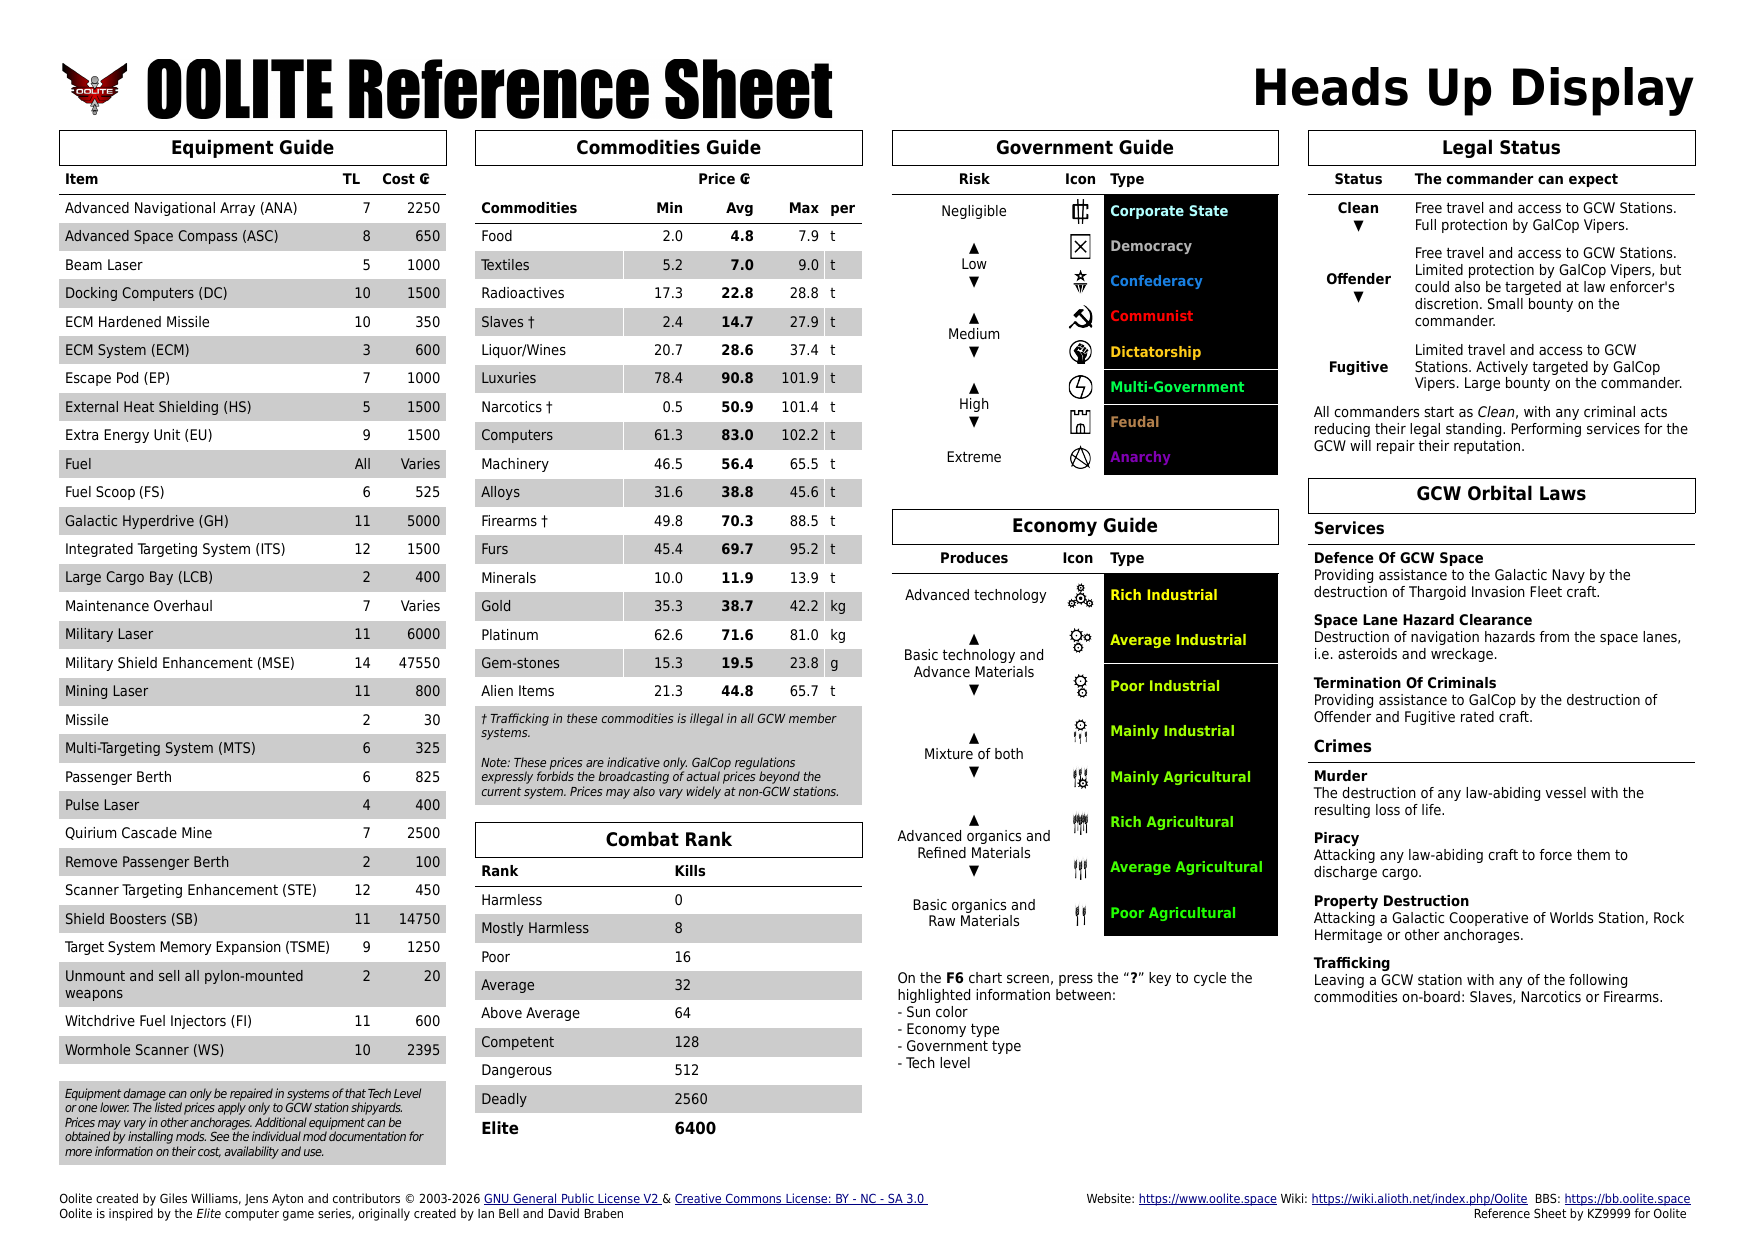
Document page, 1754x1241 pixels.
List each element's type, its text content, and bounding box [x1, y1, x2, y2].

table_cell 37.4 [759, 336, 824, 365]
table_cell 100 [376, 848, 446, 876]
table_cell 45.4 [624, 535, 689, 564]
table_cell 42.2 [759, 592, 824, 621]
table_cell 5 [337, 393, 376, 421]
table_cell Unmount and sell all pylon-mounted weapons [59, 962, 337, 1007]
table_cell 71.6 [689, 621, 759, 649]
table_cell Free travel and access to GCW Stations. Limited protection by GalCop Vipers, but could also be targeted at law enforcer's discretion. Small bounty on the commander. [1409, 239, 1695, 336]
table_cell [1056, 574, 1104, 618]
table_cell Varies [376, 592, 446, 621]
table_cell Commodities [475, 166, 623, 222]
table_cell 6400 [669, 1114, 862, 1144]
table_cell t [825, 365, 862, 393]
table_cell 600 [376, 336, 446, 364]
table_cell [1056, 709, 1104, 754]
table_cell 56.4 [689, 450, 759, 478]
table_header Combat Rank [476, 823, 862, 857]
table_cell [59, 1064, 446, 1081]
table_cell Basic organics and Raw Materials [892, 891, 1056, 936]
table_cell Machinery [475, 450, 623, 478]
table_header Equipment Guide [60, 131, 446, 165]
table_cell 6 [337, 763, 376, 791]
table_cell 4.8 [689, 224, 759, 251]
table_cell ECM System (ECM) [59, 336, 337, 364]
table_cell [1056, 800, 1104, 845]
picture [1073, 856, 1088, 880]
table_cell All [337, 450, 376, 478]
table_cell 101.9 [759, 365, 824, 393]
table_cell 0 [669, 887, 862, 914]
table_cell 23.8 [759, 649, 824, 677]
table_cell 32 [669, 971, 862, 1000]
table_cell t [825, 279, 862, 308]
table_cell 11 [337, 905, 376, 933]
table_cell Luxuries [475, 365, 623, 393]
table_cell Pulse Laser [59, 791, 337, 819]
table_cell Advanced technology [892, 574, 1056, 618]
table_cell 70.3 [689, 507, 759, 535]
table_cell Item [59, 166, 337, 194]
table_cell t [825, 251, 862, 279]
table_cell 5000 [376, 507, 446, 535]
table_cell Target System Memory Expansion (TSME) [59, 933, 337, 962]
table_cell 7 [337, 365, 376, 393]
table_cell 400 [376, 791, 446, 819]
table_cell per [825, 166, 862, 222]
table_cell 2250 [376, 195, 446, 222]
table_cell Liquor/Wines [475, 336, 623, 365]
table_cell 62.6 [624, 621, 689, 649]
table_cell 20.7 [624, 336, 689, 365]
table_cell 800 [376, 678, 446, 706]
table_cell Elite [475, 1114, 669, 1144]
table_cell 3 [337, 336, 376, 364]
table_cell 9 [337, 421, 376, 450]
table_cell 10 [337, 279, 376, 308]
table_cell [1056, 664, 1104, 709]
table_cell Integrated Targeting System (ITS) [59, 535, 337, 564]
table_cell Missile [59, 706, 337, 734]
table_cell Cost ₢ [376, 166, 446, 194]
table_cell 28.8 [759, 279, 824, 308]
table_cell 44.8 [689, 678, 759, 706]
table_cell t [825, 535, 862, 564]
table_cell t [825, 507, 862, 535]
table_cell 22.8 [689, 279, 759, 308]
table_cell 7.9 [759, 224, 824, 251]
table_cell 17.3 [624, 279, 689, 308]
table_cell 5 [337, 251, 376, 279]
table_cell 13.9 [759, 564, 824, 592]
table_cell 83.0 [689, 422, 759, 450]
table_cell 2560 [669, 1085, 862, 1113]
table_cell 46.5 [624, 450, 689, 478]
table_cell Fuel [59, 450, 337, 478]
table_cell Computers [475, 422, 623, 450]
table_cell Wormhole Scanner (WS) [59, 1036, 337, 1064]
table_cell 2 [337, 848, 376, 876]
table_cell 1500 [376, 279, 446, 308]
table_cell 45.6 [759, 479, 824, 507]
table_cell 128 [669, 1028, 862, 1057]
table_cell 8 [337, 223, 376, 251]
table_cell Negligible [892, 195, 1056, 229]
table_cell 19.5 [689, 649, 759, 677]
table_cell 14750 [376, 905, 446, 933]
table_cell ▲ Basic technology and Advance Materials ▼ [892, 618, 1056, 709]
table_cell 12 [337, 535, 376, 564]
table_cell Mainly Industrial [1104, 709, 1278, 754]
table_cell 31.6 [624, 479, 689, 507]
table_cell 21.3 [624, 678, 689, 706]
table_cell 78.4 [624, 365, 689, 393]
table_cell 27.9 [759, 308, 824, 336]
table_cell 88.5 [759, 507, 824, 535]
table_cell Icon [1056, 545, 1104, 573]
table_cell ▲ Medium ▼ [892, 299, 1056, 369]
table_cell 1250 [376, 933, 446, 962]
picture [1073, 674, 1088, 698]
table_cell Multi-Government [1104, 370, 1278, 404]
table_cell Trafficking Leaving a GCW station with any of the following commodities on-board: Slaves, Narcotics or Firearms. [1308, 949, 1695, 1012]
table_cell 61.3 [624, 422, 689, 450]
table_cell Military Shield Enhancement (MSE) [59, 649, 337, 677]
table_cell Alien Items [475, 678, 623, 706]
table_cell [892, 936, 1056, 964]
picture [1069, 628, 1092, 653]
table_cell Beam Laser [59, 251, 337, 279]
table_cell 11 [337, 621, 376, 649]
table_cell 650 [376, 223, 446, 251]
table_cell 5.2 [624, 251, 689, 279]
table_cell 2500 [376, 820, 446, 848]
table_cell 350 [376, 308, 446, 336]
table_cell Piracy Attacking any law-abiding craft to force them to discharge cargo. [1308, 825, 1695, 887]
table_cell Furs [475, 535, 623, 564]
table_cell 7 [337, 820, 376, 848]
table_cell t [825, 678, 862, 706]
table_cell Limited travel and access to GCW Stations. Actively targeted by GalCop Vipers. Large bounty on the commander. [1409, 336, 1695, 398]
table_cell Escape Pod (EP) [59, 365, 337, 393]
table_cell Max [759, 194, 824, 222]
picture [1072, 765, 1089, 789]
table_cell Offender ▼ [1308, 239, 1409, 336]
table_cell Above Average [475, 1000, 669, 1028]
table_cell Property Destruction Attacking a Galactic Cooperative of Worlds Station, Rock Hermitage or other anchorages. [1308, 887, 1695, 949]
table_cell On the F6 chart screen, press the “?” key to cycle the highlighted information between: - Sun color - Economy type - Government type - Tech level [892, 965, 1278, 1078]
picture [1069, 340, 1092, 364]
table_cell Communist [1104, 299, 1278, 334]
table_cell Fuel Scoop (FS) [59, 478, 337, 507]
table_cell Competent [475, 1028, 669, 1057]
table_cell Space Lane Hazard Clearance Destruction of navigation hazards from the space lanes, i.e. asteroids and wreckage. [1308, 606, 1695, 669]
table_cell 10.0 [624, 564, 689, 592]
table_cell t [825, 393, 862, 422]
table_cell Rich Industrial [1104, 574, 1278, 618]
table_cell Quirium Cascade Mine [59, 820, 337, 848]
table_cell Narcotics † [475, 393, 623, 422]
table_cell 50.9 [689, 393, 759, 422]
table_cell Corporate State [1104, 195, 1278, 229]
picture [1070, 234, 1091, 259]
table_cell 10 [337, 1036, 376, 1064]
table_cell 14 [337, 649, 376, 677]
table_cell [1056, 618, 1104, 663]
table_cell Large Cargo Bay (LCB) [59, 564, 337, 592]
table_cell Defence Of GCW Space Providing assistance to the Galactic Navy by the destruction of Thargoid Invasion Fleet craft. [1308, 545, 1695, 606]
table_cell Average Agricultural [1104, 845, 1278, 891]
table_cell t [825, 308, 862, 336]
table_cell Mostly Harmless [475, 914, 669, 943]
table_cell 38.7 [689, 592, 759, 621]
table_cell 1500 [376, 393, 446, 421]
table_cell Food [475, 224, 623, 251]
table_cell Witchdrive Fuel Injectors (FI) [59, 1007, 337, 1036]
table_cell [1056, 195, 1104, 229]
table_cell 20 [376, 962, 446, 1007]
table_cell 400 [376, 564, 446, 592]
table_cell 2 [337, 962, 376, 1007]
table_cell kg [825, 592, 862, 621]
table_cell Average Industrial [1104, 618, 1278, 663]
table_cell Gold [475, 592, 623, 621]
table_cell ECM Hardened Missile [59, 308, 337, 336]
table_cell 49.8 [624, 507, 689, 535]
table_cell 450 [376, 876, 446, 905]
table_cell [1056, 299, 1104, 334]
table_cell 16 [669, 943, 862, 971]
table_cell 10 [337, 308, 376, 336]
table_cell 65.5 [759, 450, 824, 478]
picture [61, 56, 128, 122]
table_cell 11 [337, 678, 376, 706]
table_cell The commander can expect [1409, 166, 1695, 194]
table_cell 15.3 [624, 649, 689, 677]
table_cell 512 [669, 1057, 862, 1085]
table_cell Services [1308, 514, 1695, 544]
picture [1072, 199, 1089, 224]
table_cell Varies [376, 450, 446, 478]
table_cell Kills [669, 858, 862, 886]
table_cell Status [1308, 166, 1409, 194]
table_cell External Heat Shielding (HS) [59, 393, 337, 421]
table_cell [1056, 334, 1104, 369]
table_cell Radioactives [475, 279, 623, 308]
table_cell 9 [337, 933, 376, 962]
table_cell 30 [376, 706, 446, 734]
table_cell Slaves † [475, 308, 623, 336]
table_cell t [825, 450, 862, 478]
table_cell 2.4 [624, 308, 689, 336]
table_cell 9.0 [759, 251, 824, 279]
table_cell Textiles [475, 251, 623, 279]
table_cell Clean ▼ [1308, 195, 1409, 239]
table_cell 2 [337, 706, 376, 734]
table_cell [1056, 754, 1104, 800]
table_cell [1056, 370, 1104, 404]
table_cell † Trafficking in these commodities is illegal in all GCW member systems. Note: These prices are indicative only. GalCop regulations expressly forbids the broadcasting of actual prices beyond the current system. Prices may also vary widely at non-GCW stations. [475, 706, 862, 805]
table_cell Equipment damage can only be repaired in systems of that Tech Level or one lower. The listed prices apply only to GCW station shipyards. Prices may vary in other anchorages. Additional equipment can be obtained by installing mods. See the individual mod documentation for more information on their cost, availability and use. [59, 1081, 446, 1165]
table_cell [1056, 264, 1104, 299]
table_cell ▲ Low ▼ [892, 229, 1056, 299]
table_cell Feudal [1104, 405, 1278, 440]
table_cell Remove Passenger Berth [59, 848, 337, 876]
table_cell Type [1104, 166, 1278, 194]
table_cell Advanced Navigational Array (ANA) [59, 195, 337, 222]
table_cell 325 [376, 734, 446, 763]
table_cell 0.5 [624, 393, 689, 422]
table_cell Poor [475, 943, 669, 971]
table_cell Platinum [475, 621, 623, 649]
table_cell kg [825, 621, 862, 649]
table_cell t [825, 422, 862, 450]
table_cell 6 [337, 478, 376, 507]
table_cell 12 [337, 876, 376, 905]
table_cell [1056, 440, 1104, 475]
table_cell Firearms † [475, 507, 623, 535]
table_cell 69.7 [689, 535, 759, 564]
table_cell 525 [376, 478, 446, 507]
table_cell [1056, 936, 1104, 964]
table_cell ▲ High ▼ [892, 370, 1056, 440]
table_cell t [825, 336, 862, 365]
table_cell Shield Boosters (SB) [59, 905, 337, 933]
table_cell 2 [337, 564, 376, 592]
table_cell 7.0 [689, 251, 759, 279]
table_cell Alloys [475, 479, 623, 507]
table_cell Democracy [1104, 229, 1278, 264]
table_cell Rank [475, 858, 669, 886]
table_cell [1056, 891, 1104, 936]
table_cell 102.2 [759, 422, 824, 450]
table_cell 28.6 [689, 336, 759, 365]
picture [1073, 719, 1088, 744]
table_cell 825 [376, 763, 446, 791]
table_cell 6 [337, 734, 376, 763]
table_header Government Guide [893, 131, 1278, 165]
table_cell Poor Agricultural [1104, 891, 1278, 936]
table_cell 64 [669, 1000, 862, 1028]
table_cell 35.3 [624, 592, 689, 621]
table_cell 95.2 [759, 535, 824, 564]
table_cell 2.0 [624, 224, 689, 251]
table_cell Fugitive [1308, 336, 1409, 398]
table_cell 1500 [376, 421, 446, 450]
table_cell Multi-Targeting System (MTS) [59, 734, 337, 763]
table_cell Free travel and access to GCW Stations. Full protection by GalCop Vipers. [1409, 195, 1695, 239]
table_cell Extra Energy Unit (EU) [59, 421, 337, 450]
table_cell 38.8 [689, 479, 759, 507]
table_cell [1056, 229, 1104, 264]
table_cell 81.0 [759, 621, 824, 649]
table_cell 47550 [376, 649, 446, 677]
table_cell 1000 [376, 365, 446, 393]
picture [1070, 445, 1091, 469]
table_cell Average [475, 971, 669, 1000]
table_cell Extreme [892, 440, 1056, 475]
table_cell Min [624, 194, 689, 222]
table_cell 1500 [376, 535, 446, 564]
table_cell 7 [337, 592, 376, 621]
table_cell t [825, 224, 862, 251]
picture [1068, 375, 1093, 399]
table_cell 90.8 [689, 365, 759, 393]
table_cell Poor Industrial [1104, 664, 1278, 709]
table_cell 65.7 [759, 678, 824, 706]
table_cell Advanced Space Compass (ASC) [59, 223, 337, 251]
table_cell TL [337, 166, 376, 194]
table_cell ▲ Mixture of both ▼ [892, 709, 1056, 800]
table_cell Crimes [1308, 731, 1695, 762]
table_cell Rich Agricultural [1104, 800, 1278, 845]
table_cell t [825, 479, 862, 507]
table_cell Minerals [475, 564, 623, 592]
table_cell Deadly [475, 1085, 669, 1113]
picture [1068, 305, 1093, 329]
table_cell Murder The destruction of any law-abiding vessel with the resulting loss of life. [1308, 763, 1695, 824]
table_cell 101.4 [759, 393, 824, 422]
table_cell g [825, 649, 862, 677]
table_cell Galactic Hyperdrive (GH) [59, 507, 337, 535]
table_cell 1000 [376, 251, 446, 279]
table_cell [1104, 936, 1278, 964]
table_cell Mining Laser [59, 678, 337, 706]
table_cell Termination Of Criminals Providing assistance to GalCop by the destruction of Offender and Fugitive rated craft. [1308, 669, 1695, 731]
table_cell Avg [689, 194, 759, 222]
table_cell Type [1104, 545, 1278, 573]
table_cell Price ₢ [624, 166, 824, 194]
table_header Commodities Guide [476, 131, 862, 165]
table_cell Harmless [475, 887, 669, 914]
table_cell Mainly Agricultural [1104, 754, 1278, 800]
picture [147, 59, 833, 119]
table_cell Risk [892, 166, 1056, 194]
table_cell Produces [892, 545, 1056, 573]
table_cell [1056, 405, 1104, 440]
table_cell 2395 [376, 1036, 446, 1064]
table_cell Confederacy [1104, 264, 1278, 299]
table_cell 8 [669, 914, 862, 943]
table_cell ▲ Advanced organics and Refined Materials ▼ [892, 800, 1056, 891]
picture [1074, 901, 1087, 926]
table_cell Maintenance Overhaul [59, 592, 337, 621]
table_cell 7 [337, 195, 376, 222]
table_cell 11 [337, 1007, 376, 1036]
table_cell Gem-stones [475, 649, 623, 677]
picture [1073, 270, 1088, 294]
table_header GCW Orbital Laws [1309, 479, 1695, 513]
table_cell t [825, 564, 862, 592]
picture [1067, 583, 1094, 608]
table_cell 600 [376, 1007, 446, 1036]
table_header Economy Guide [893, 510, 1278, 544]
table_cell All commanders start as Clean, with any criminal acts reducing their legal standing. Performing services for the GCW will repair their reputation. [1308, 398, 1695, 461]
table_header Legal Status [1309, 131, 1695, 165]
table_cell Anarchy [1104, 440, 1278, 475]
picture [1070, 410, 1091, 434]
table_cell Military Laser [59, 621, 337, 649]
table_cell 4 [337, 791, 376, 819]
table_cell 11 [337, 507, 376, 535]
table_cell 11.9 [689, 564, 759, 592]
table_cell 6000 [376, 621, 446, 649]
picture [1072, 810, 1089, 835]
table_cell Dictatorship [1104, 334, 1278, 369]
table_cell Docking Computers (DC) [59, 279, 337, 308]
table_cell 14.7 [689, 308, 759, 336]
table_cell Passenger Berth [59, 763, 337, 791]
table_cell Dangerous [475, 1057, 669, 1085]
table_cell Icon [1056, 166, 1104, 194]
table_cell [1056, 845, 1104, 891]
table_cell Scanner Targeting Enhancement (STE) [59, 876, 337, 905]
